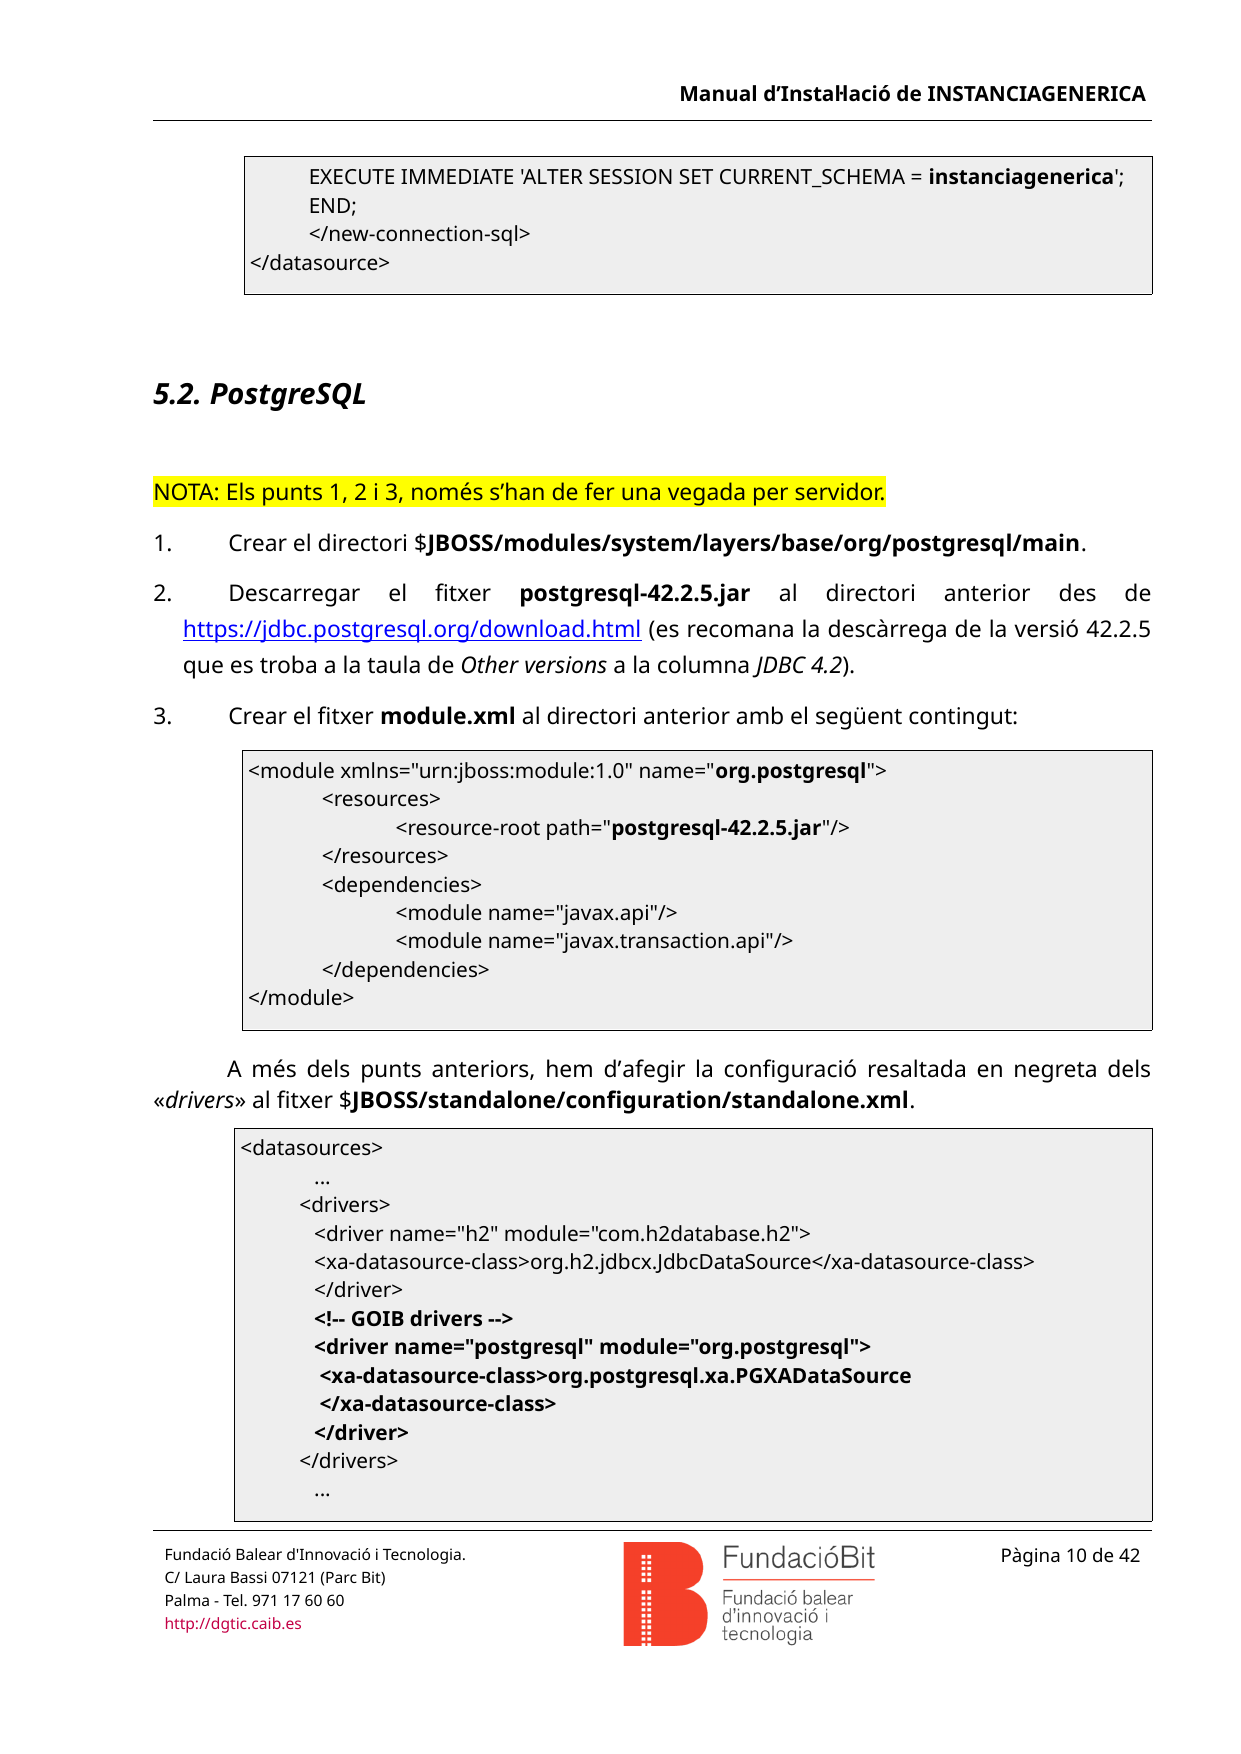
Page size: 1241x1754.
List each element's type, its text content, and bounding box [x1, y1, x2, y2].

text A més dels punts anteriors, hem d’afegir la configuració resaltada en negreta dels «drivers» al fitxer $JBOSS/standalone/configuration/standalone.xml. [153, 1053, 1152, 1116]
list Crear el fitxer module.xml al directori anterior amb el següent contingut: [153, 700, 1152, 731]
subtitle PostgreSQL [153, 373, 1152, 413]
text NOTA: Els punts 1, 2 i 3, només s’han de fer una vegada per servidor. [153, 476, 1152, 507]
list Crear el directori $JBOSS/modules/system/layers/base/org/postgresql/main. [153, 527, 1152, 558]
table_header <datasources> ... <drivers> <driver name="h2" module="com.h2database.h2"> <xa-datasource-class>org.h2.jdbcx.JdbcDataSource</xa-datasource-class> </driver> <!-- GOIB drivers --> <driver name="postgresql" module="org.postgresql"> <xa-datasource-class>org.postgresql.xa.PGXADataSource </xa-datasource-class> </driver> </drivers> ... [235, 1129, 1152, 1521]
list Descarregar el fitxer postgresql-42.2.5.jar al directori anterior des de https://jdbc.postgresql.org/download.html (es recomana la descàrrega de la versió 42.2.5 que es troba a la taula de Other versions a la columna JDBC 4.2). [153, 577, 1152, 680]
picture [623, 1542, 875, 1646]
table_header <module xmlns="urn:jboss:module:1.0" name="org.postgresql"> <resources> <resource-root path="postgresql-42.2.5.jar"/> </resources> <dependencies> <module name="javax.api"/> <module name="javax.transaction.api"/> </dependencies> </module> [243, 751, 1152, 1029]
table_header EXECUTE IMMEDIATE 'ALTER SESSION SET CURRENT_SCHEMA = instanciagenerica'; END; </new-connection-sql> </datasource> [245, 157, 1152, 293]
